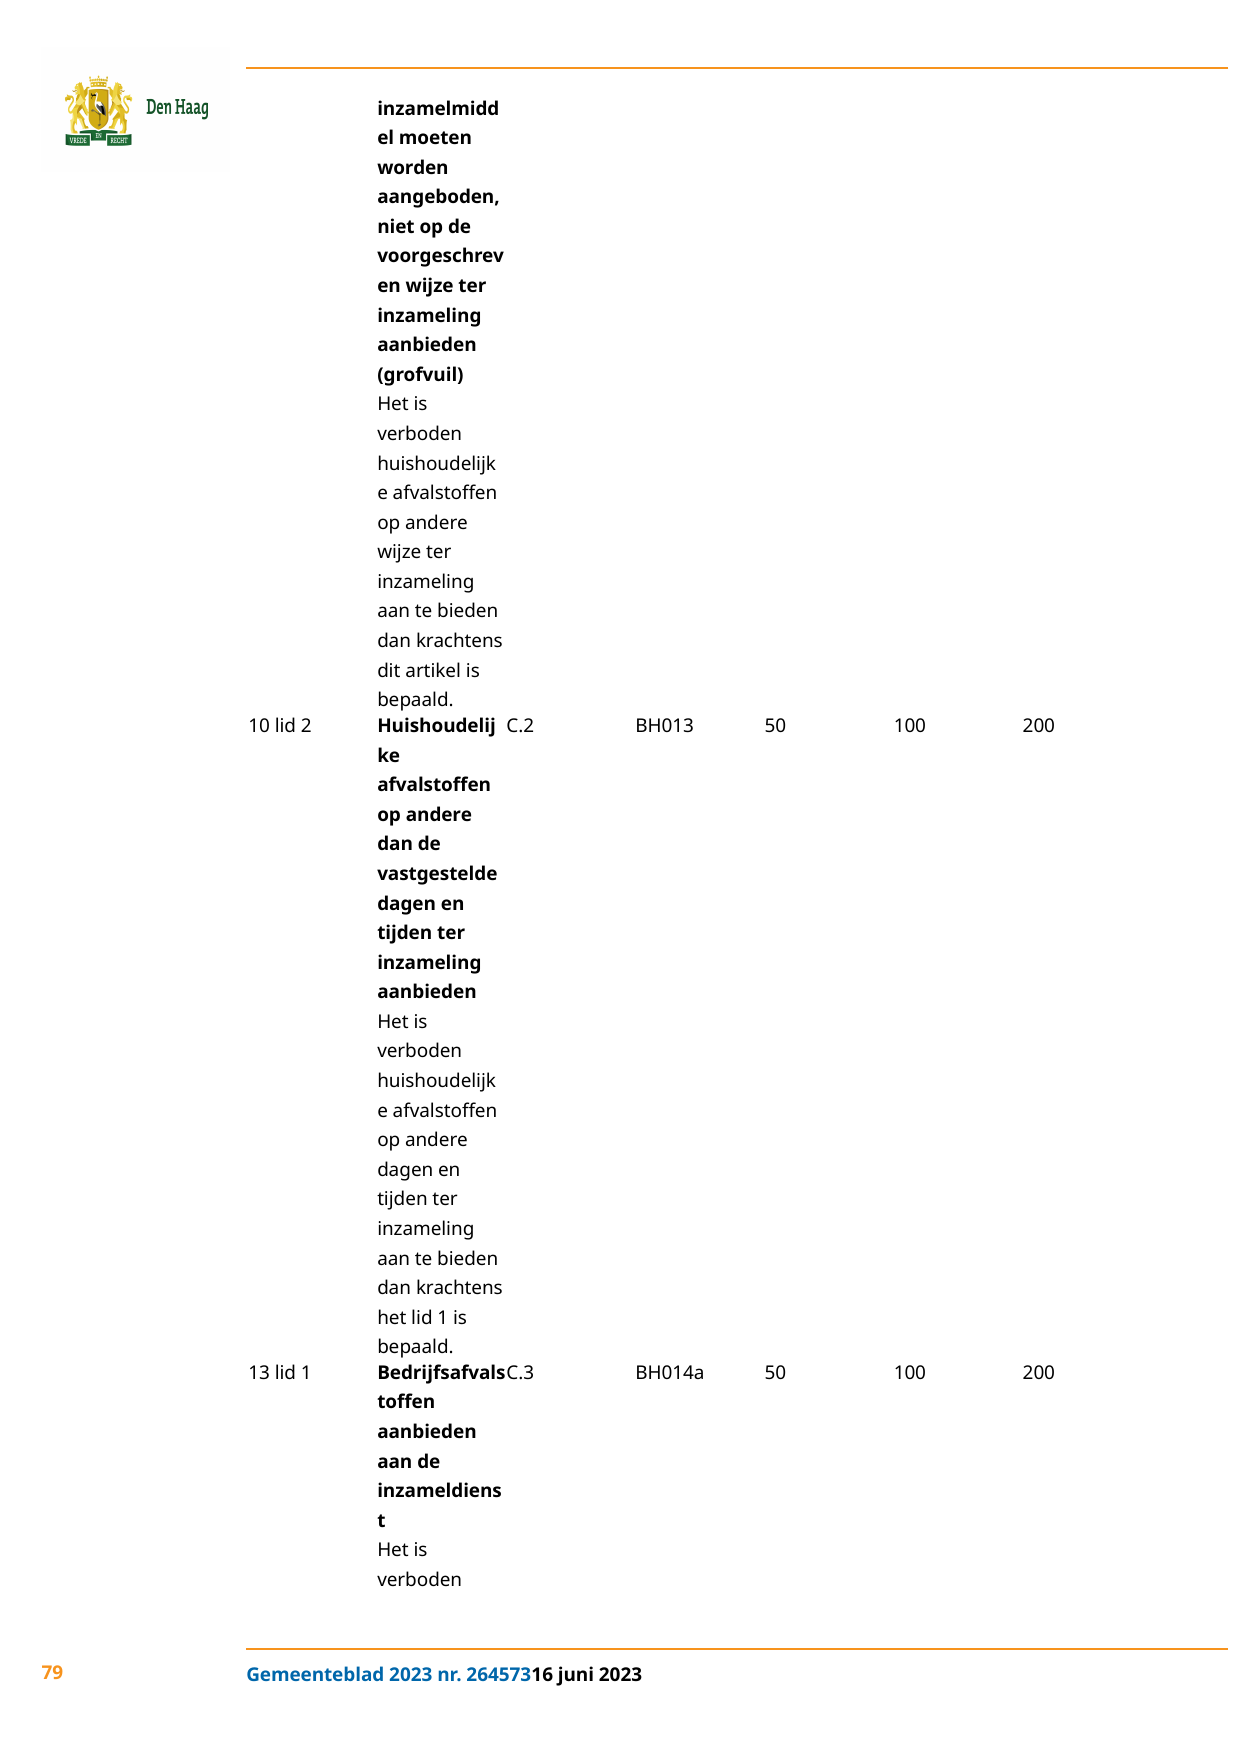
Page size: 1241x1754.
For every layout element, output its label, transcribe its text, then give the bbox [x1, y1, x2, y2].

table_cell [1023, 95, 1152, 712]
table_cell BH013 [635, 712, 764, 1359]
table_cell inzamelmiddel moeten worden aangeboden, niet op de voorgeschreven wijze ter inzameling aanbieden (grofvuil) Het is verboden huishoudelijke afvalstoffen op andere wijze ter inzameling aan te bieden dan krachtens dit artikel is bepaald. [377, 95, 506, 712]
table_cell 200 [1023, 1359, 1152, 1592]
table_cell 100 [894, 1359, 1022, 1592]
table_cell 10 lid 2 [248, 712, 377, 1359]
table_cell [635, 95, 764, 712]
table_cell 200 [1023, 712, 1152, 1359]
table_cell [894, 95, 1022, 712]
table_cell 50 [764, 1359, 893, 1592]
table_cell [764, 95, 893, 712]
table_cell 50 [764, 712, 893, 1359]
table_cell C.3 [506, 1359, 635, 1592]
table_cell C.2 [506, 712, 635, 1359]
picture [41, 47, 231, 172]
table_cell Huishoudelijke afvalstoffen op andere dan de vastgestelde dagen en tijden ter inzameling aanbieden Het is verboden huishoudelijke afvalstoffen op andere dagen en tijden ter inzameling aan te bieden dan krachtens het lid 1 is bepaald. [377, 712, 506, 1359]
table_cell 13 lid 1 [248, 1359, 377, 1592]
table_cell [506, 95, 635, 712]
table_cell Bedrijfsafvalstoffen aanbieden aan de inzameldienst Het is verboden [377, 1359, 506, 1592]
table_cell 100 [894, 712, 1022, 1359]
table_cell [248, 95, 377, 712]
table_cell BH014a [635, 1359, 764, 1592]
